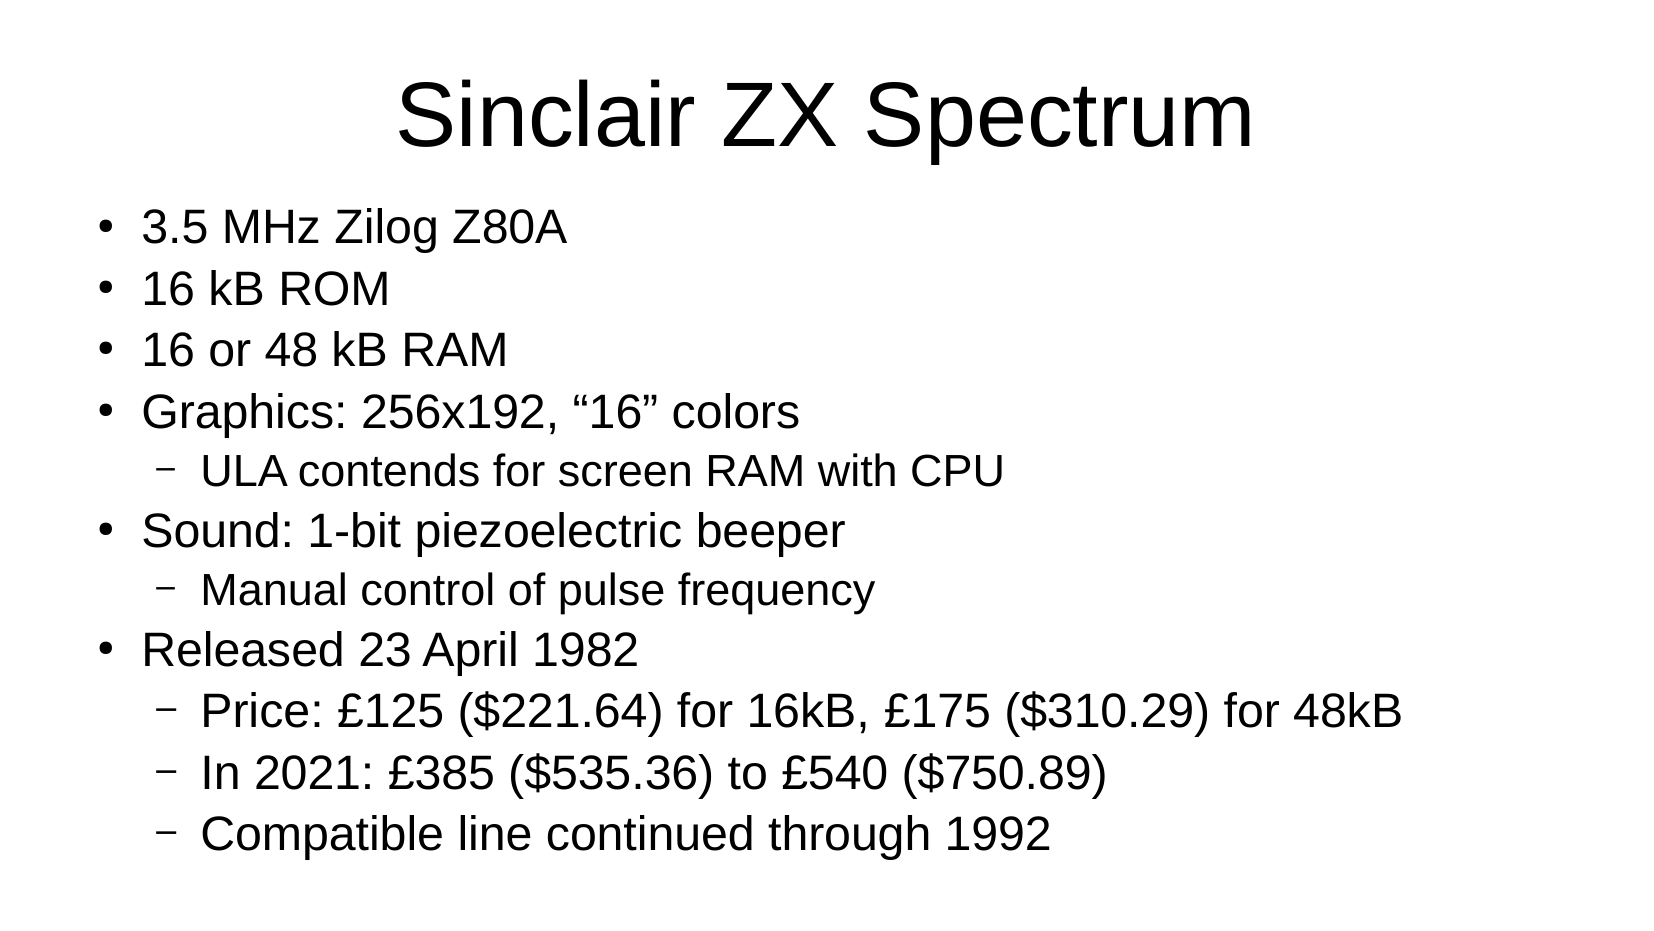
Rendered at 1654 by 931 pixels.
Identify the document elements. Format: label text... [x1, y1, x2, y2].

title Sinclair ZX Spectrum [82, 37, 1571, 193]
list 3.5 MHz Zilog Z80A 16 kB ROM 16 or 48 kB RAM Graphics: 256x192, “16” colors ULA contends for screen RAM with CPU Sound: 1-bit piezoelectric beeper Manual control of pulse frequency Released 23 April 1982 Price: £125 ($221.64) for 16kB, £175 ($310.29) for 48kB In 2021: £385 ($535.36) to £540 ($750.89) Compatible line continued through 1992 [82, 199, 1571, 868]
